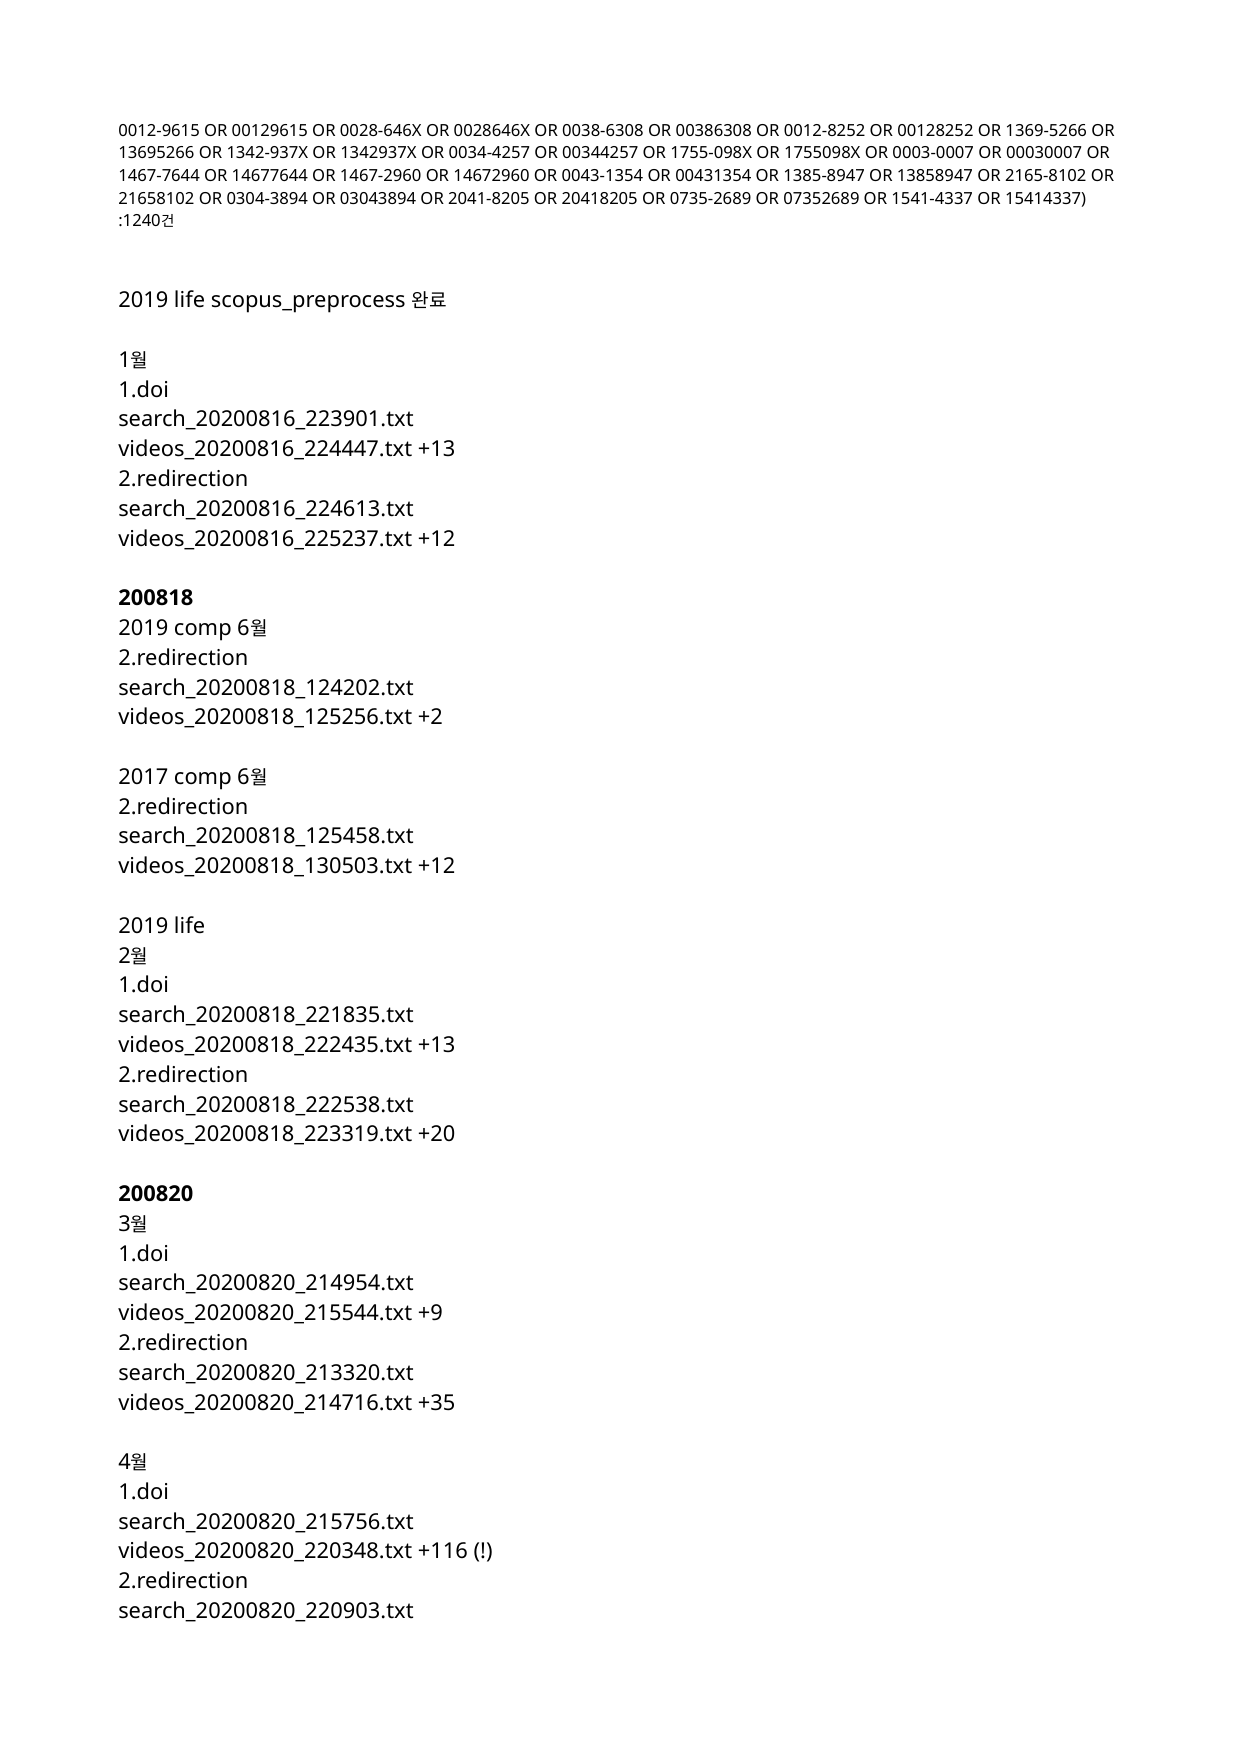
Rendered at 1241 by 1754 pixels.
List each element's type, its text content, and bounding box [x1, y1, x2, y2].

text 2.redirection [118, 1327, 1122, 1357]
text 1.doi [118, 1237, 1122, 1267]
text videos_20200816_225237.txt +12 [118, 522, 1122, 552]
text 2019 comp 6월 [118, 612, 1122, 642]
text 2.redirection [118, 1059, 1122, 1088]
text 2017 comp 6월 [118, 761, 1122, 791]
text 2.redirection [118, 463, 1122, 493]
text 2.redirection [118, 1565, 1122, 1595]
text videos_20200818_223319.txt +20 [118, 1118, 1122, 1148]
text search_20200816_223901.txt [118, 403, 1122, 433]
text videos_20200820_215544.txt +9 [118, 1297, 1122, 1327]
text videos_20200818_125256.txt +2 [118, 701, 1122, 731]
text 0012-9615 OR 00129615 OR 0028-646X OR 0028646X OR 0038-6308 OR 00386308 OR 0012-8252 OR 00128252 OR 1369-5266 OR 13695266 OR 1342-937X OR 1342937X OR 0034-4257 OR 00344257 OR 1755-098X OR 1755098X OR 0003-0007 OR 00030007 OR 1467-7644 OR 14677644 OR 1467-2960 OR 14672960 OR 0043-1354 OR 00431354 OR 1385-8947 OR 13858947 OR 2165-8102 OR 21658102 OR 0304-3894 OR 03043894 OR 2041-8205 OR 20418205 OR 0735-2689 OR 07352689 OR 1541-4337 OR 15414337) [118, 118, 1122, 209]
text :1240건 [118, 209, 1122, 232]
text videos_20200820_214716.txt +35 [118, 1386, 1122, 1416]
text search_20200820_220903.txt [118, 1595, 1122, 1625]
text 2월 [118, 939, 1122, 969]
text 200820 [118, 1178, 1122, 1208]
text videos_20200816_224447.txt +13 [118, 433, 1122, 463]
text videos_20200818_130503.txt +12 [118, 850, 1122, 880]
text search_20200818_222538.txt [118, 1088, 1122, 1118]
text search_20200818_221835.txt [118, 999, 1122, 1029]
text 200818 [118, 582, 1122, 612]
text search_20200818_125458.txt [118, 820, 1122, 850]
text 1월 [118, 344, 1122, 373]
text 4월 [118, 1446, 1122, 1476]
text search_20200820_215756.txt [118, 1506, 1122, 1535]
text 3월 [118, 1208, 1122, 1237]
text search_20200816_224613.txt [118, 493, 1122, 522]
text 1.doi [118, 1476, 1122, 1506]
text 2.redirection [118, 791, 1122, 820]
text videos_20200820_220348.txt +116 (!) [118, 1535, 1122, 1565]
text 2.redirection [118, 642, 1122, 671]
text 1.doi [118, 969, 1122, 999]
text search_20200820_213320.txt [118, 1357, 1122, 1386]
text 1.doi [118, 373, 1122, 403]
text search_20200818_124202.txt [118, 671, 1122, 701]
text search_20200820_214954.txt [118, 1267, 1122, 1297]
text 2019 life scopus_preprocess 완료 [118, 284, 1122, 314]
text videos_20200818_222435.txt +13 [118, 1029, 1122, 1059]
text 2019 life [118, 910, 1122, 939]
